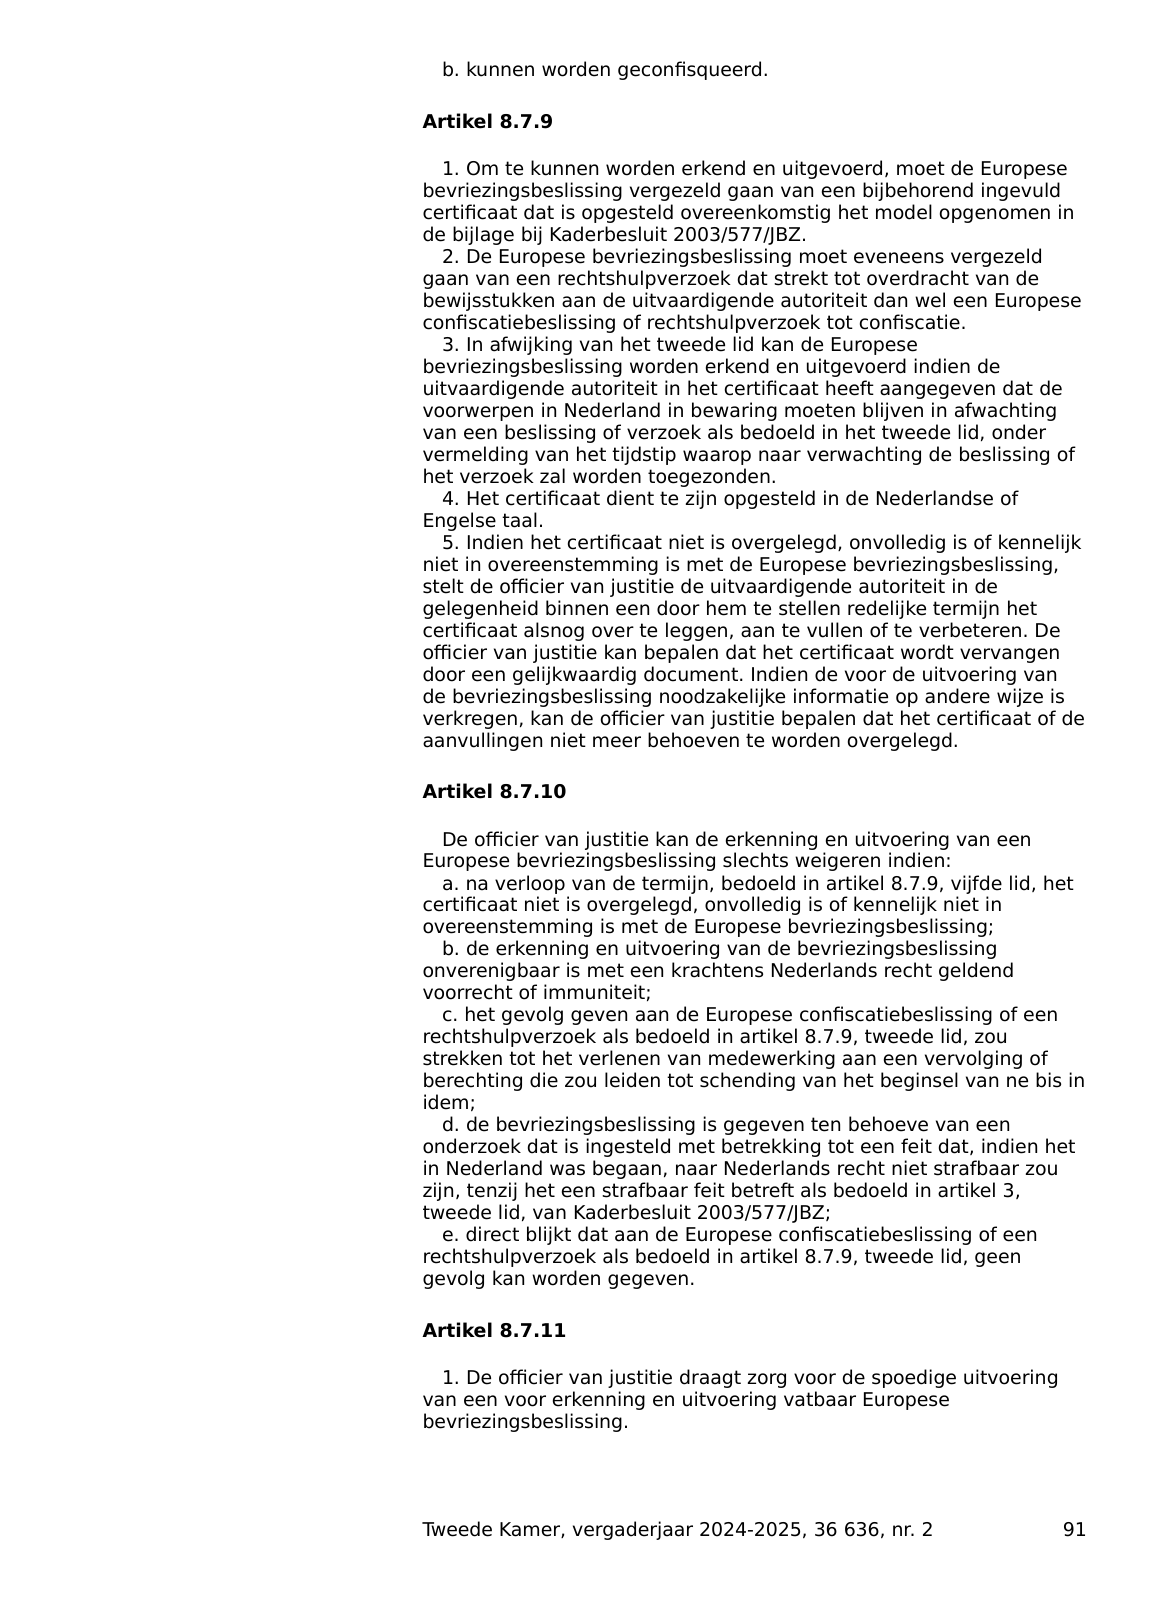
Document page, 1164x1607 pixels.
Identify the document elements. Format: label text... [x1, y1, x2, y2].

text 1. De officier van justitie draagt zorg voor de spoedige uitvoering van een voor erkenning en uitvoering vatbaar Europese bevriezingsbeslissing. [422, 1367, 1087, 1433]
text 3. In afwijking van het tweede lid kan de Europese bevriezingsbeslissing worden erkend en uitgevoerd indien de uitvaardigende autoriteit in het certificaat heeft aangegeven dat de voorwerpen in Nederland in bewaring moeten blijven in afwachting van een beslissing of verzoek als bedoeld in het tweede lid, onder vermelding van het tijdstip waarop naar verwachting de beslissing of het verzoek zal worden toegezonden. [422, 334, 1087, 488]
text b. kunnen worden geconfisqueerd. [422, 59, 1087, 81]
subtitle Artikel 8.7.9 [422, 111, 1087, 133]
text d. de bevriezingsbeslissing is gegeven ten behoeve van een onderzoek dat is ingesteld met betrekking tot een feit dat, indien het in Nederland was begaan, naar Nederlands recht niet strafbaar zou zijn, tenzij het een strafbaar feit betreft als bedoeld in artikel 3, tweede lid, van Kaderbesluit 2003/577/JBZ; [422, 1114, 1087, 1224]
subtitle Artikel 8.7.10 [422, 781, 1087, 803]
subtitle Artikel 8.7.11 [422, 1320, 1087, 1342]
text c. het gevolg geven aan de Europese confiscatiebeslissing of een rechtshulpverzoek als bedoeld in artikel 8.7.9, tweede lid, zou strekken tot het verlenen van medewerking aan een vervolging of berechting die zou leiden tot schending van het beginsel van ne bis in idem; [422, 1004, 1087, 1114]
text b. de erkenning en uitvoering van de bevriezingsbeslissing onverenigbaar is met een krachtens Nederlands recht geldend voorrecht of immuniteit; [422, 938, 1087, 1004]
text 2. De Europese bevriezingsbeslissing moet eveneens vergezeld gaan van een rechtshulpverzoek dat strekt tot overdracht van de bewijsstukken aan de uitvaardigende autoriteit dan wel een Europese confiscatiebeslissing of rechtshulpverzoek tot confiscatie. [422, 246, 1087, 334]
text 1. Om te kunnen worden erkend en uitgevoerd, moet de Europese bevriezingsbeslissing vergezeld gaan van een bijbehorend ingevuld certificaat dat is opgesteld overeenkomstig het model opgenomen in de bijlage bij Kaderbesluit 2003/577/JBZ. [422, 158, 1087, 246]
text a. na verloop van de termijn, bedoeld in artikel 8.7.9, vijfde lid, het certificaat niet is overgelegd, onvolledig is of kennelijk niet in overeenstemming is met de Europese bevriezingsbeslissing; [422, 872, 1087, 938]
text 5. Indien het certificaat niet is overgelegd, onvolledig is of kennelijk niet in overeenstemming is met de Europese bevriezingsbeslissing, stelt de officier van justitie de uitvaardigende autoriteit in de gelegenheid binnen een door hem te stellen redelijke termijn het certificaat alsnog over te leggen, aan te vullen of te verbeteren. De officier van justitie kan bepalen dat het certificaat wordt vervangen door een gelijkwaardig document. Indien de voor de uitvoering van de bevriezingsbeslissing noodzakelijke informatie op andere wijze is verkregen, kan de officier van justitie bepalen dat het certificaat of de aanvullingen niet meer behoeven te worden overgelegd. [422, 532, 1087, 751]
text e. direct blijkt dat aan de Europese confiscatiebeslissing of een rechtshulpverzoek als bedoeld in artikel 8.7.9, tweede lid, geen gevolg kan worden gegeven. [422, 1224, 1087, 1290]
text 4. Het certificaat dient te zijn opgesteld in de Nederlandse of Engelse taal. [422, 488, 1087, 532]
text De officier van justitie kan de erkenning en uitvoering van een Europese bevriezingsbeslissing slechts weigeren indien: [422, 828, 1087, 872]
